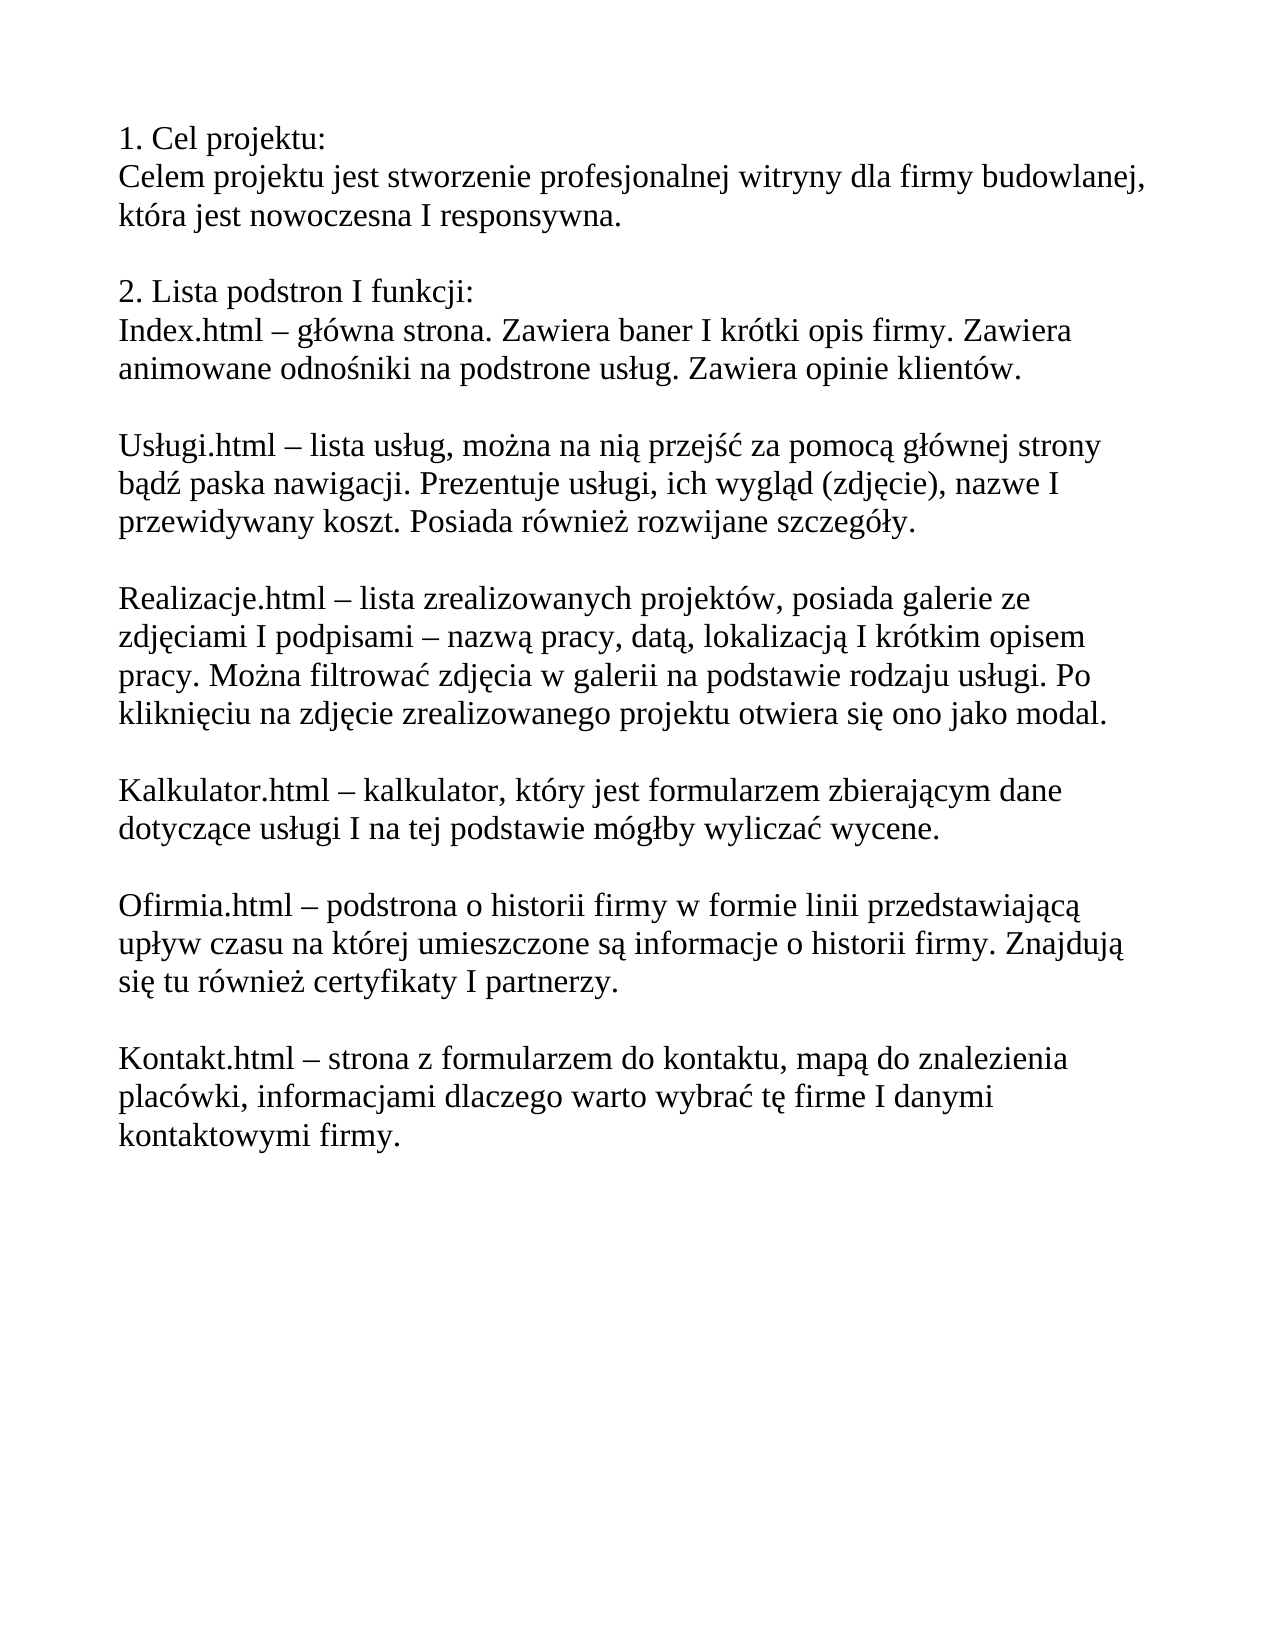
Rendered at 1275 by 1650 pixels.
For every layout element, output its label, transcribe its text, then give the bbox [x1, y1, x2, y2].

text 1. Cel projektu: Celem projektu jest stworzenie profesjonalnej witryny dla firmy budowlanej, która jest nowoczesna I responsywna. [118, 118, 1157, 233]
text Index.html – główna strona. Zawiera baner I krótki opis firmy. Zawiera animowane odnośniki na podstrone usług. Zawiera opinie klientów. [118, 310, 1157, 386]
text 2. Lista podstron I funkcji: [118, 271, 1157, 310]
text Usługi.html – lista usług, można na nią przejść za pomocą głównej strony bądź paska nawigacji. Prezentuje usługi, ich wygląd (zdjęcie), nazwe I przewidywany koszt. Posiada również rozwijane szczegóły. [118, 386, 1157, 540]
text Realizacje.html – lista zrealizowanych projektów, posiada galerie ze zdjęciami I podpisami – nazwą pracy, datą, lokalizacją I krótkim opisem pracy. Można filtrować zdjęcia w galerii na podstawie rodzaju usługi. Po kliknięciu na zdjęcie zrealizowanego projektu otwiera się ono jako modal. [118, 540, 1157, 731]
text Kalkulator.html – kalkulator, który jest formularzem zbierającym dane dotyczące usługi I na tej podstawie mógłby wyliczać wycene. [118, 770, 1157, 846]
text Kontakt.html – strona z formularzem do kontaktu, mapą do znalezienia placówki, informacjami dlaczego warto wybrać tę firme I danymi kontaktowymi firmy. [118, 1038, 1157, 1153]
text Ofirmia.html – podstrona o historii firmy w formie linii przedstawiającą upływ czasu na której umieszczone są informacje o historii firmy. Znajdują się tu również certyfikaty I partnerzy. [118, 885, 1157, 1000]
